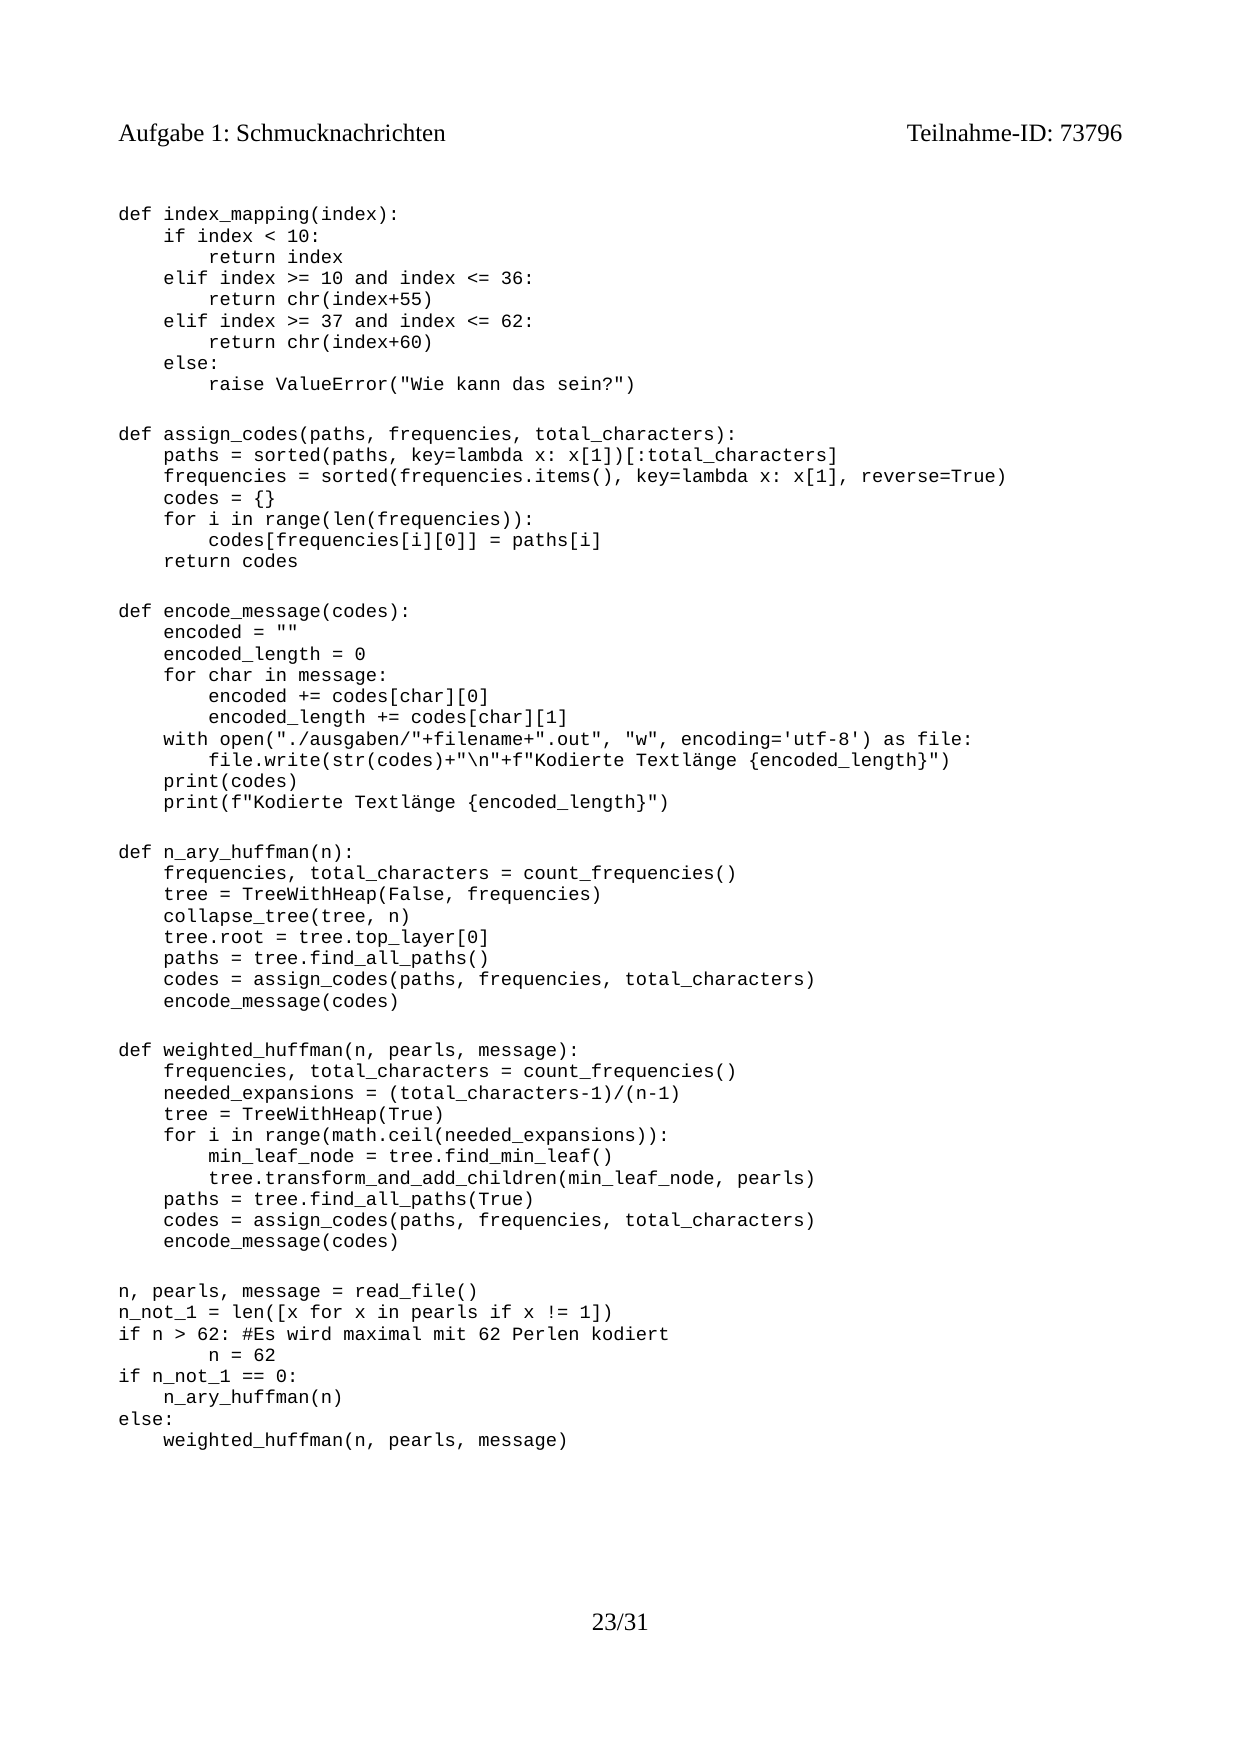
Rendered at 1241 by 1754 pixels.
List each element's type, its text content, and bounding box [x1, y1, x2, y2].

text for i in range(math.ceil(needed_expansions)): [118, 1126, 1122, 1147]
text with open("./ausgaben/"+filename+".out", "w", encoding='utf-8') as file: [118, 729, 1122, 751]
text def index_mapping(index): [118, 205, 1122, 226]
text codes = assign_codes(paths, frequencies, total_characters) [118, 1211, 1122, 1232]
text encoded += codes[char][0] [118, 687, 1122, 708]
text else: [118, 1409, 1122, 1431]
text encode_message(codes) [118, 1232, 1122, 1253]
text paths = tree.find_all_paths(True) [118, 1190, 1122, 1211]
text n = 62 [118, 1346, 1122, 1367]
text codes = assign_codes(paths, frequencies, total_characters) [118, 970, 1122, 991]
text needed_expansions = (total_characters-1)/(n-1) [118, 1083, 1122, 1105]
text if index < 10: [118, 226, 1122, 248]
text frequencies, total_characters = count_frequencies() [118, 864, 1122, 885]
text else: [118, 354, 1122, 375]
text file.write(str(codes)+"\n"+f"Kodierte Textlänge {encoded_length}") [118, 751, 1122, 772]
text def weighted_huffman(n, pearls, message): [118, 1041, 1122, 1062]
text def assign_codes(paths, frequencies, total_characters): [118, 425, 1122, 446]
text return chr(index+55) [118, 290, 1122, 311]
text encode_message(codes) [118, 991, 1122, 1013]
text if n > 62: #Es wird maximal mit 62 Perlen kodiert [118, 1324, 1122, 1346]
text codes = {} [118, 488, 1122, 510]
text return codes [118, 552, 1122, 573]
text encoded_length = 0 [118, 644, 1122, 666]
text for char in message: [118, 666, 1122, 687]
text print(codes) [118, 772, 1122, 793]
text collapse_tree(tree, n) [118, 906, 1122, 928]
text tree = TreeWithHeap(True) [118, 1105, 1122, 1126]
text return index [118, 248, 1122, 269]
text tree.root = tree.top_layer[0] [118, 928, 1122, 949]
text tree.transform_and_add_children(min_leaf_node, pearls) [118, 1168, 1122, 1190]
text codes[frequencies[i][0]] = paths[i] [118, 531, 1122, 552]
text elif index >= 10 and index <= 36: [118, 269, 1122, 290]
text print(f"Kodierte Textlänge {encoded_length}") [118, 793, 1122, 814]
text weighted_huffman(n, pearls, message) [118, 1431, 1122, 1452]
text paths = tree.find_all_paths() [118, 949, 1122, 970]
text for i in range(len(frequencies)): [118, 510, 1122, 531]
text def encode_message(codes): [118, 602, 1122, 623]
text encoded = "" [118, 623, 1122, 644]
text frequencies, total_characters = count_frequencies() [118, 1062, 1122, 1083]
text frequencies = sorted(frequencies.items(), key=lambda x: x[1], reverse=True) [118, 467, 1122, 488]
text return chr(index+60) [118, 333, 1122, 354]
text n, pearls, message = read_file() [118, 1282, 1122, 1303]
text n_ary_huffman(n) [118, 1388, 1122, 1409]
text min_leaf_node = tree.find_min_leaf() [118, 1147, 1122, 1168]
text def n_ary_huffman(n): [118, 843, 1122, 864]
text elif index >= 37 and index <= 62: [118, 311, 1122, 333]
text if n_not_1 == 0: [118, 1367, 1122, 1388]
text tree = TreeWithHeap(False, frequencies) [118, 885, 1122, 906]
text raise ValueError("Wie kann das sein?") [118, 375, 1122, 396]
text paths = sorted(paths, key=lambda x: x[1])[:total_characters] [118, 446, 1122, 467]
text encoded_length += codes[char][1] [118, 708, 1122, 729]
text n_not_1 = len([x for x in pearls if x != 1]) [118, 1303, 1122, 1324]
